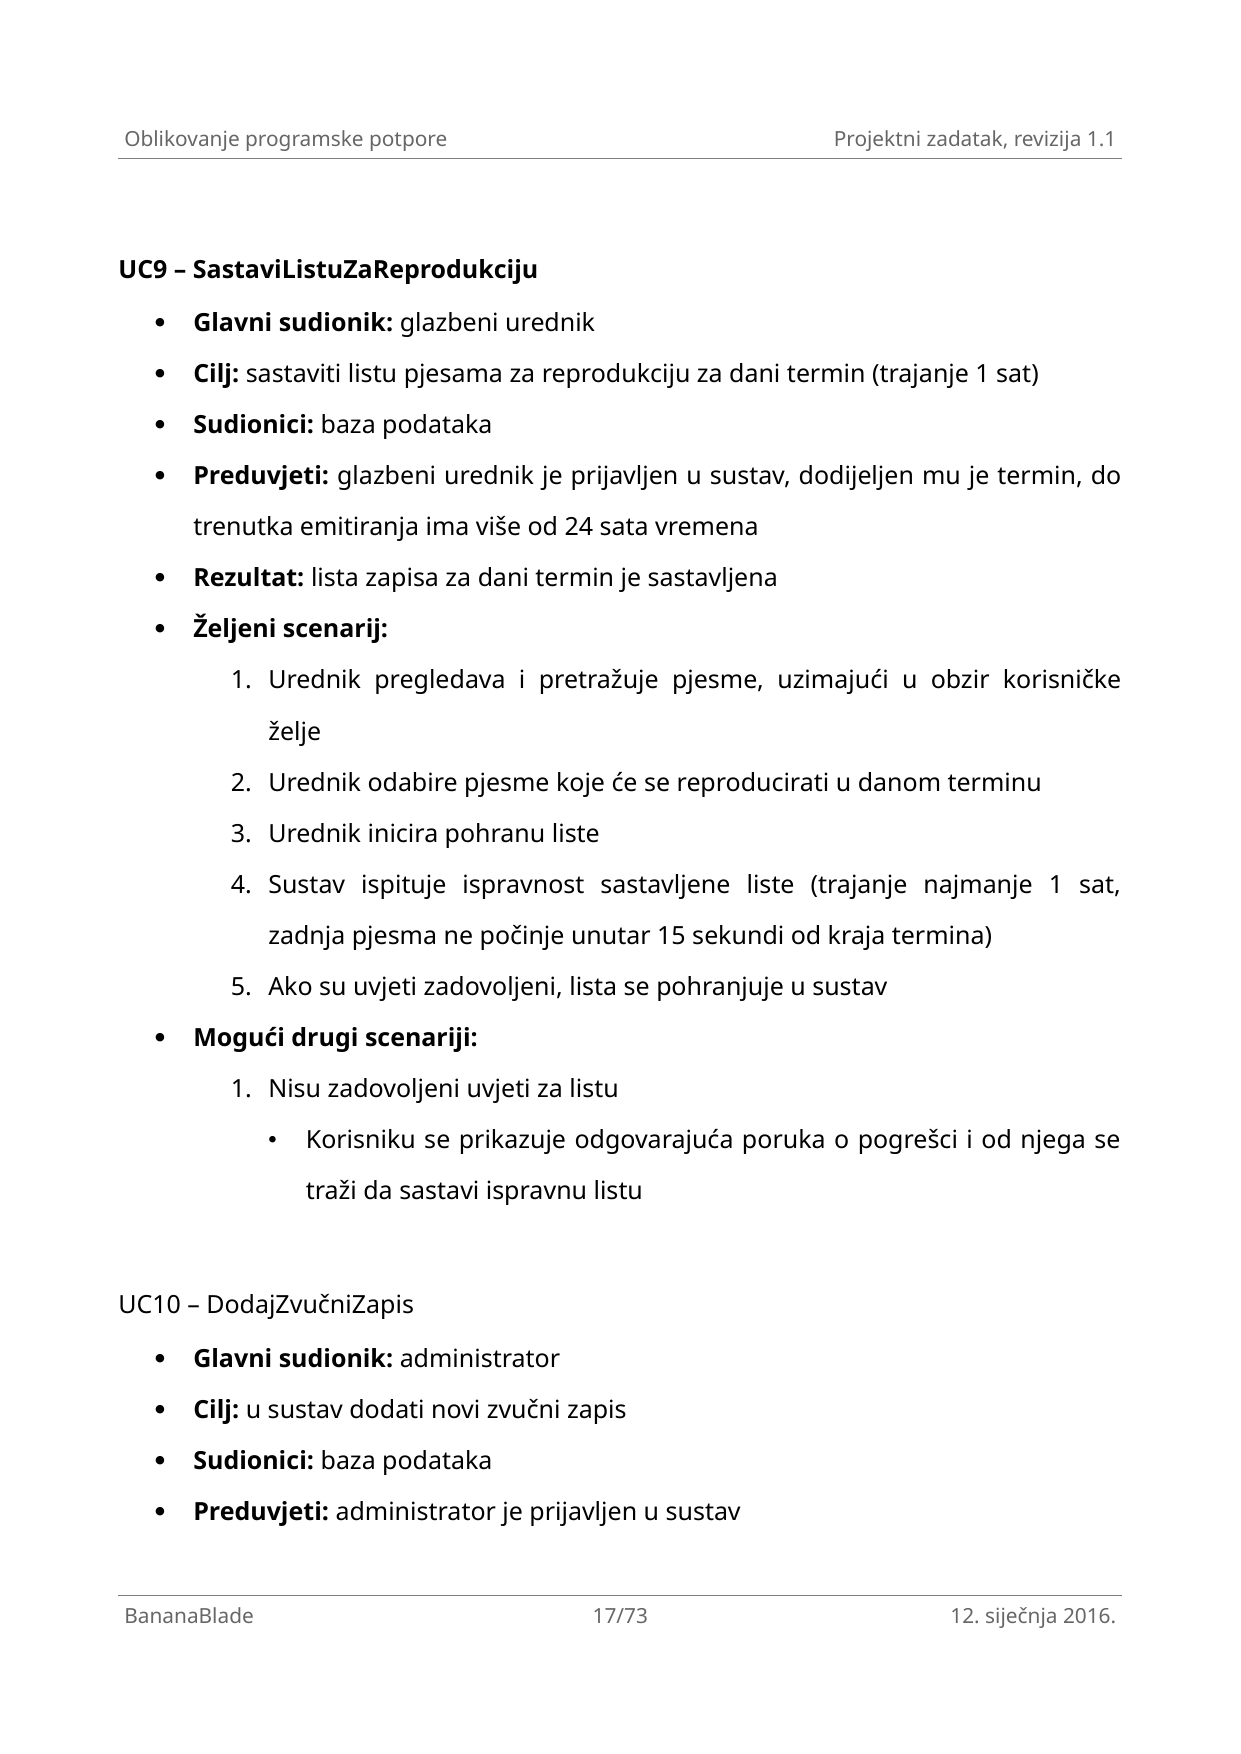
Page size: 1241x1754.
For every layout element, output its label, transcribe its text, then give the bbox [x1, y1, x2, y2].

list Glavni sudionik: administrator [156, 1341, 1122, 1374]
list Mogući drugi scenariji: [156, 1019, 1122, 1053]
list Glavni sudionik: glazbeni urednik [156, 305, 1122, 339]
list Ako su uvjeti zadovoljeni, lista se pohranjuje u sustav [231, 968, 1122, 1002]
list Cilj: sastaviti listu pjesama za reprodukciju za dani termin (trajanje 1 sat) [156, 356, 1122, 390]
list Preduvjeti: administrator je prijavljen u sustav [156, 1494, 1122, 1528]
list Urednik inicira pohranu liste [231, 815, 1122, 849]
list Sustav ispituje ispravnost sastavljene liste (trajanje najmanje 1 sat, zadnja pjesma ne počinje unutar 15 sekundi od kraja termina) [231, 866, 1122, 951]
list Željeni scenarij: [156, 611, 1122, 645]
list Cilj: u sustav dodati novi zvučni zapis [156, 1392, 1122, 1426]
list Preduvjeti: glazbeni urednik je prijavljen u sustav, dodijeljen mu je termin, do trenutka emitiranja ima više od 24 sata vremena [156, 458, 1122, 543]
list Urednik odabire pjesme koje će se reproducirati u danom terminu [231, 764, 1122, 798]
list Sudionici: baza podataka [156, 407, 1122, 441]
list Nisu zadovoljeni uvjeti za listu [231, 1071, 1122, 1104]
list Rezultat: lista zapisa za dani termin je sastavljena [156, 560, 1122, 594]
list Korisniku se prikazuje odgovarajuća poruka o pogrešci i od njega se traži da sastavi ispravnu listu [268, 1122, 1122, 1207]
subtitle UC9 – SastaviListuZaReprodukciju [118, 252, 1122, 286]
list Sudionici: baza podataka [156, 1443, 1122, 1477]
list Urednik pregledava i pretražuje pjesme, uzimajući u obzir korisničke želje [231, 662, 1122, 747]
subtitle UC10 – DodajZvučniZapis [118, 1287, 1122, 1321]
